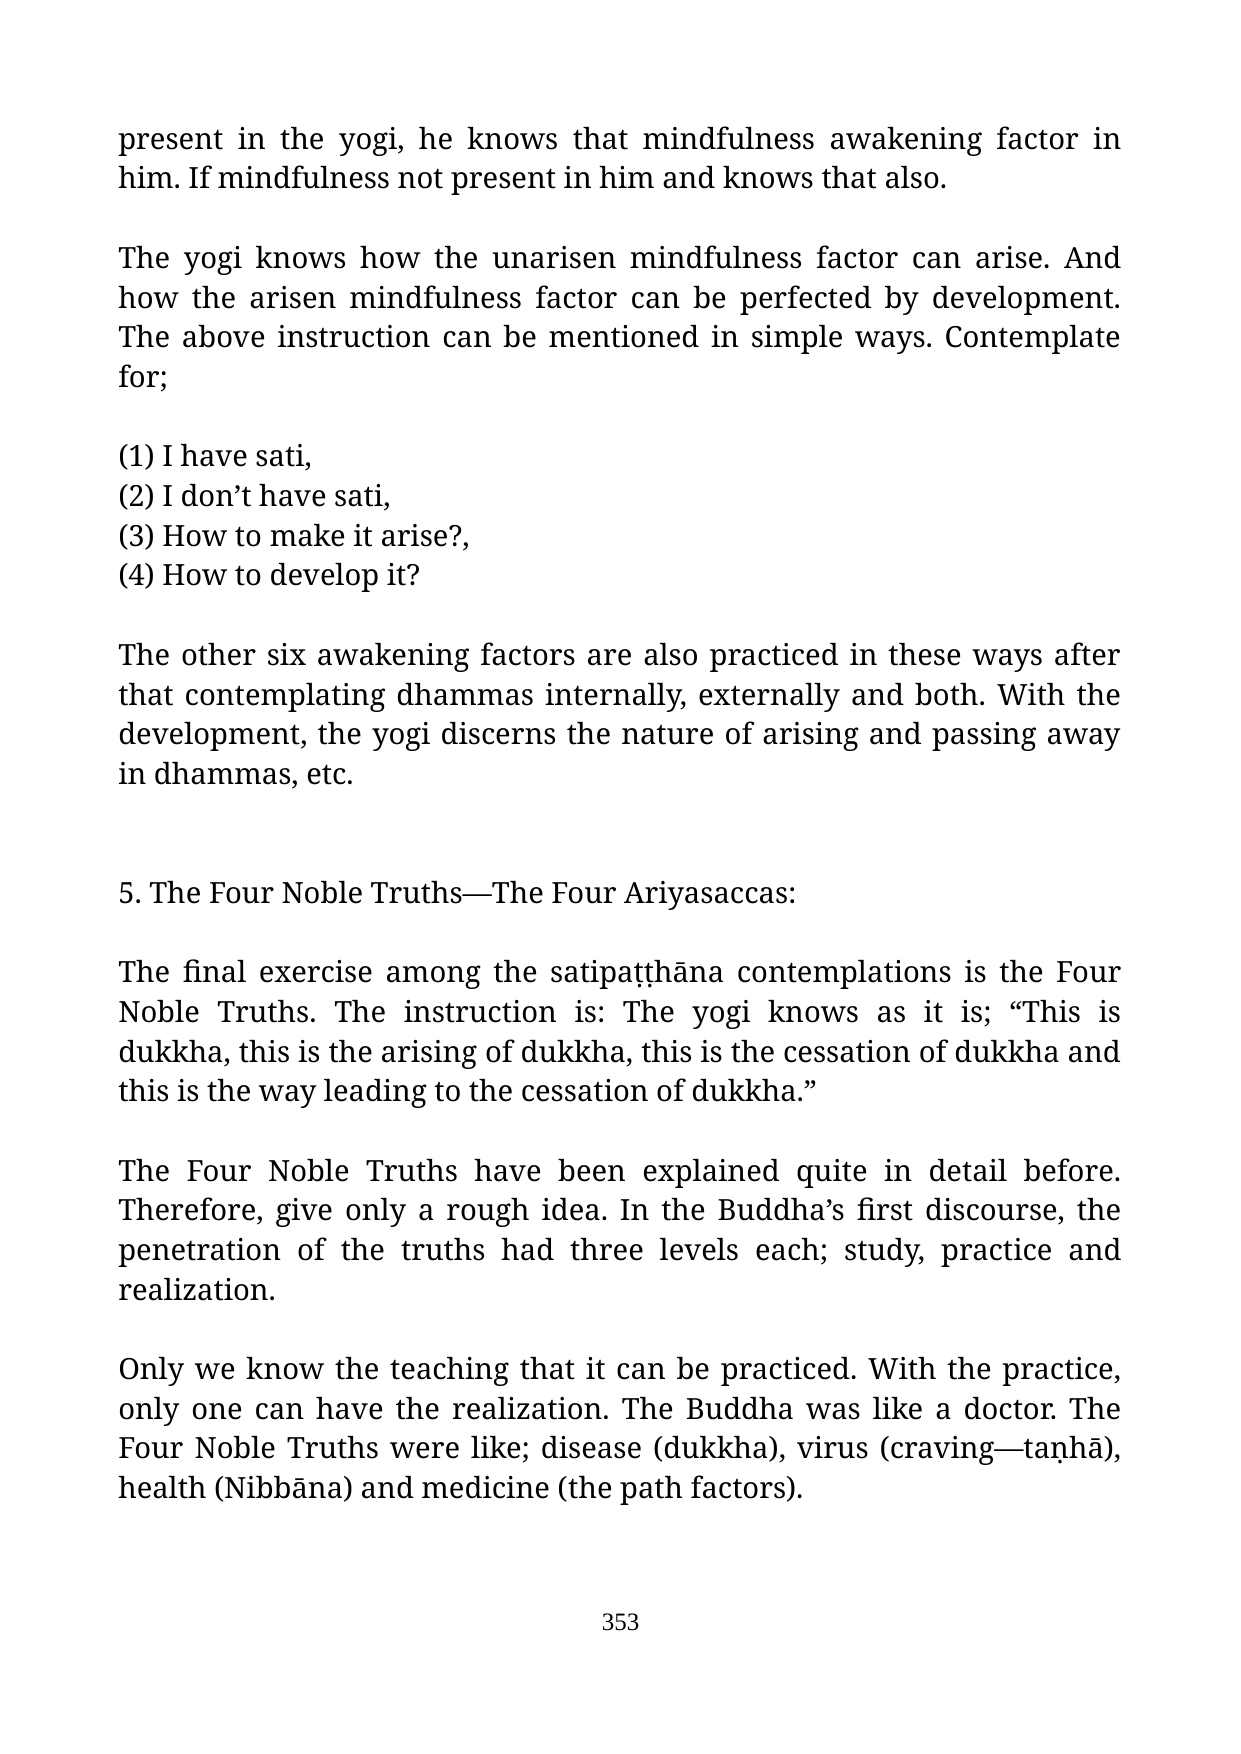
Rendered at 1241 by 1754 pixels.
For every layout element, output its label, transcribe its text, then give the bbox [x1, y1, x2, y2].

text present in the yogi, he knows that mindfulness awakening factor in him. If mindfulness not present in him and knows that also. The yogi knows how the unarisen mindfulness factor can arise. And how the arisen mindfulness factor can be perfected by development. The above instruction can be mentioned in simple ways. Contemplate for; (1) I have sati, (2) I don’t have sati, (3) How to make it arise?, (4) How to develop it? The other six awakening factors are also practiced in these ways after that contemplating dhammas internally, externally and both. With the development, the yogi discerns the nature of arising and passing away in dhammas, etc. 5. The Four Noble Truths—The Four Ariyasaccas: The final exercise among the satipaṭṭhāna contemplations is the Four Noble Truths. The instruction is: The yogi knows as it is; “This is dukkha, this is the arising of dukkha, this is the cessation of dukkha and this is the way leading to the cessation of dukkha.” The Four Noble Truths have been explained quite in detail before. Therefore, give only a rough idea. In the Buddha’s first discourse, the penetration of the truths had three levels each; study, practice and realization. Only we know the teaching that it can be practiced. With the practice, only one can have the realization. The Buddha was like a doctor. The Four Noble Truths were like; disease (dukkha), virus (craving—taṇhā), health (Nibbāna) and medicine (the path factors). [118, 118, 1122, 1547]
